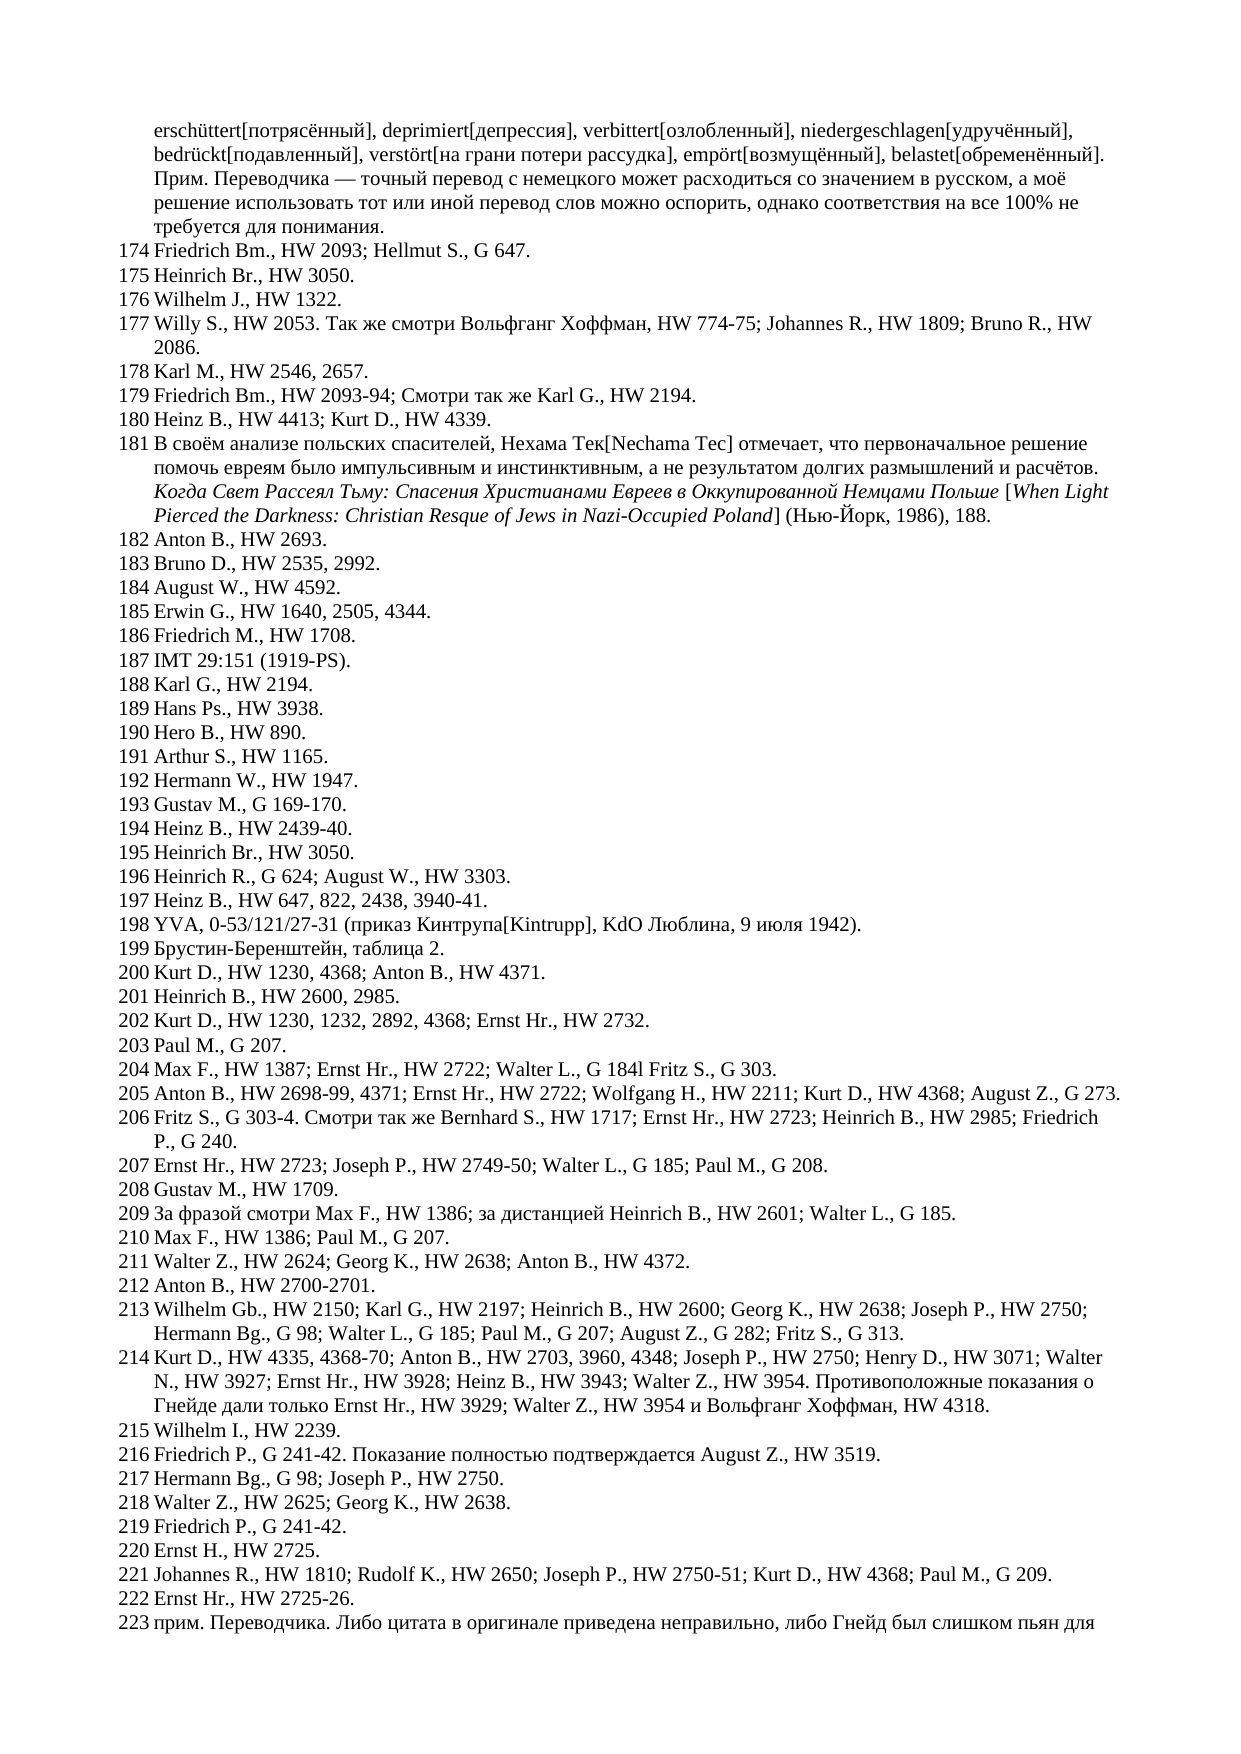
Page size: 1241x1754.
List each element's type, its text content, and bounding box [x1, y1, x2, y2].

text Брустин-Беренштейн, таблица 2. [118, 936, 1122, 960]
text Wilhelm I., HW 2239. [118, 1417, 1122, 1442]
text Wilhelm Gb., HW 2150; Karl G., HW 2197; Heinrich B., HW 2600; Georg K., HW 2638; Joseph P., HW 2750; Hermann Bg., G 98; Walter L., G 185; Paul M., G 207; August Z., G 282; Fritz S., G 313. [118, 1297, 1122, 1345]
text Johannes R., HW 1810; Rudolf K., HW 2650; Joseph P., HW 2750-51; Kurt D., HW 4368; Paul M., G 209. [118, 1562, 1122, 1586]
text Friedrich M., HW 1708. [118, 623, 1122, 647]
text Gustav M., HW 1709. [118, 1177, 1122, 1201]
text Anton B., HW 2693. [118, 527, 1122, 551]
text Max F., HW 1387; Ernst Hr., HW 2722; Walter L., G 184l Fritz S., G 303. [118, 1057, 1122, 1081]
text Bruno D., HW 2535, 2992. [118, 551, 1122, 575]
text За фразой смотри Max F., HW 1386; за дистанцией Heinrich B., HW 2601; Walter L., G 185. [118, 1201, 1122, 1225]
text Gustav M., G 169-170. [118, 792, 1122, 816]
text Fritz S., G 303-4. Смотри так же Bernhard S., HW 1717; Ernst Hr., HW 2723; Heinrich B., HW 2985; Friedrich P., G 240. [118, 1105, 1122, 1153]
text Heinz B., HW 2439-40. [118, 816, 1122, 840]
text Friedrich Bm., HW 2093; Hellmut S., G 647. [118, 238, 1122, 262]
text YVA, 0-53/121/27-31 (приказ Кинтрупа[Kintrupp], KdO Люблина, 9 июля 1942). [118, 912, 1122, 936]
text Heinrich Br., HW 3050. [118, 262, 1122, 287]
text Hermann Bg., G 98; Joseph P., HW 2750. [118, 1466, 1122, 1490]
text Ernst Hr., HW 2723; Joseph P., HW 2749-50; Walter L., G 185; Paul M., G 208. [118, 1153, 1122, 1177]
text Heinrich Br., HW 3050. [118, 840, 1122, 864]
text В своём анализе польских спасителей, Нехама Тек[Nechama Tec] отмечает, что первоначальное решение помочь евреям было импульсивным и инстинктивным, а не результатом долгих размышлений и расчётов. Когда Свет Рассеял Тьму: Спасения Христианами Евреев в Оккупированной Немцами Польше [When Light Pierced the Darkness: Christian Resque of Jews in Nazi-Occupied Poland] (Нью-Йорк, 1986), 188. [118, 431, 1122, 527]
text Kurt D., HW 1230, 4368; Anton B., HW 4371. [118, 960, 1122, 984]
text Heinz B., HW 4413; Kurt D., HW 4339. [118, 407, 1122, 431]
text Heinrich R., G 624; August W., HW 3303. [118, 864, 1122, 888]
text Erwin G., HW 1640, 2505, 4344. [118, 599, 1122, 623]
text Ernst H., HW 2725. [118, 1538, 1122, 1562]
text Karl G., HW 2194. [118, 672, 1122, 696]
text Arthur S., HW 1165. [118, 744, 1122, 768]
text Friedrich P., G 241-42. Показание полностью подтверждается August Z., HW 3519. [118, 1442, 1122, 1466]
text Hans Ps., HW 3938. [118, 696, 1122, 720]
text Hermann W., HW 1947. [118, 768, 1122, 792]
text Willy S., HW 2053. Так же смотри Вольфганг Хоффман, HW 774-75; Johannes R., HW 1809; Bruno R., HW 2086. [118, 311, 1122, 359]
text IMT 29:151 (1919-PS). [118, 647, 1122, 672]
text Kurt D., HW 4335, 4368-70; Anton B., HW 2703, 3960, 4348; Joseph P., HW 2750; Henry D., HW 3071; Walter N., HW 3927; Ernst Hr., HW 3928; Heinz B., HW 3943; Walter Z., HW 3954. Противоположные показания о Гнейде дали только Ernst Hr., HW 3929; Walter Z., HW 3954 и Вольфганг Хоффман, HW 4318. [118, 1345, 1122, 1417]
text Hero B., HW 890. [118, 720, 1122, 744]
text Paul M., G 207. [118, 1032, 1122, 1057]
text erschüttert[потрясённый], deprimiert[депрессия], verbittert[озлобленный], niedergeschlagen[удручённый], bedrückt[подавленный], verstört[на грани потери рассудка], empört[возмущённый], belastet[обременённый]. Прим. Переводчика — точный перевод с немецкого может расходиться со значением в русском, а моё решение использовать тот или иной перевод слов можно оспорить, однако соответствия на все 100% не требуется для понимания. [118, 118, 1122, 238]
text Heinz B., HW 647, 822, 2438, 3940-41. [118, 888, 1122, 912]
text Max F., HW 1386; Paul M., G 207. [118, 1225, 1122, 1249]
text Karl M., HW 2546, 2657. [118, 359, 1122, 383]
text August W., HW 4592. [118, 575, 1122, 599]
text Walter Z., HW 2624; Georg K., HW 2638; Anton B., HW 4372. [118, 1249, 1122, 1273]
text Anton B., HW 2698-99, 4371; Ernst Hr., HW 2722; Wolfgang H., HW 2211; Kurt D., HW 4368; August Z., G 273. [118, 1081, 1122, 1105]
text Anton B., HW 2700-2701. [118, 1273, 1122, 1297]
text Kurt D., HW 1230, 1232, 2892, 4368; Ernst Hr., HW 2732. [118, 1008, 1122, 1032]
text Friedrich P., G 241-42. [118, 1514, 1122, 1538]
text Friedrich Bm., HW 2093-94; Смотри так же Karl G., HW 2194. [118, 383, 1122, 407]
text Wilhelm J., HW 1322. [118, 287, 1122, 311]
text Heinrich B., HW 2600, 2985. [118, 984, 1122, 1008]
text Walter Z., HW 2625; Georg K., HW 2638. [118, 1490, 1122, 1514]
text прим. Переводчика. Либо цитата в оригинале приведена неправильно, либо Гнейд был слишком пьян для [118, 1610, 1122, 1634]
text Ernst Hr., HW 2725-26. [118, 1586, 1122, 1610]
